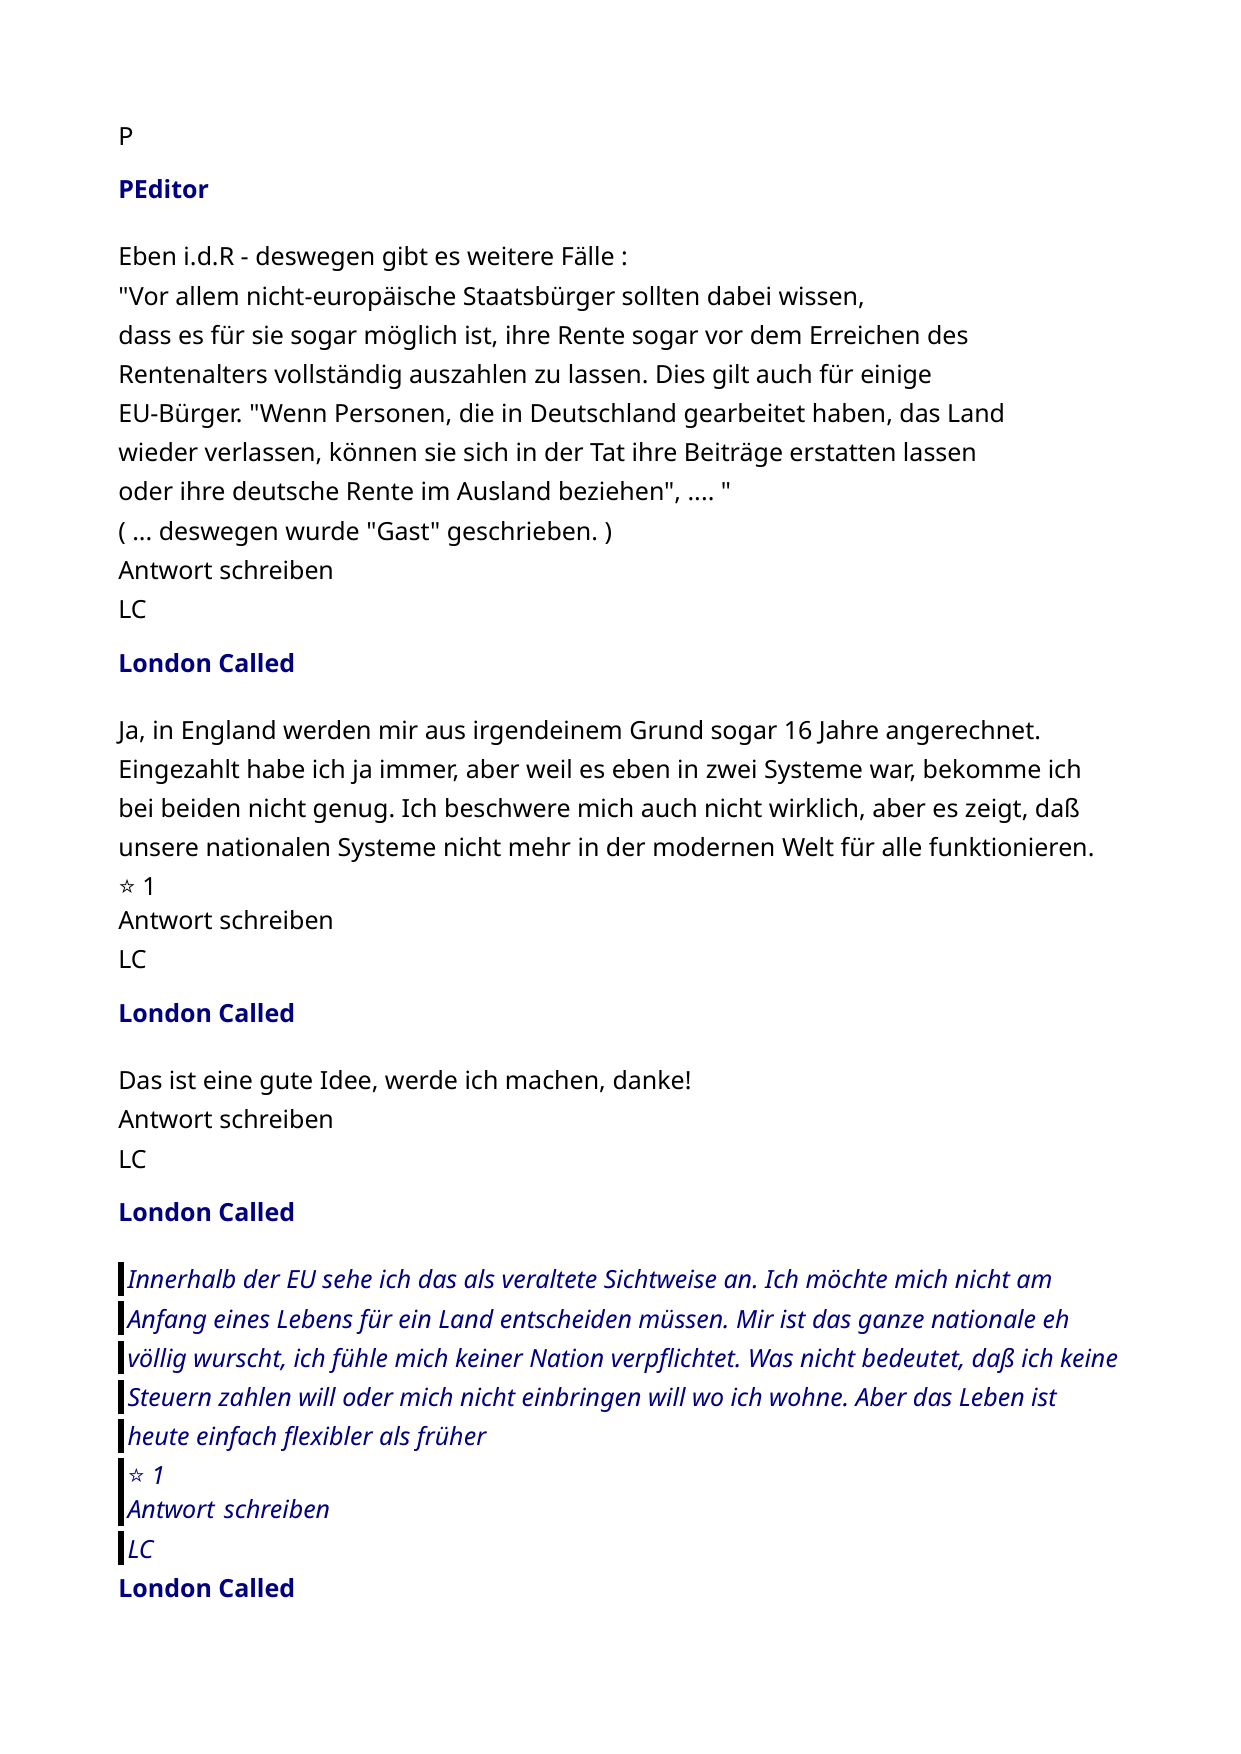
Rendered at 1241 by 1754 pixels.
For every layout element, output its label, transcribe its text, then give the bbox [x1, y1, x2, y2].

text LC [124, 1531, 1122, 1565]
text P [118, 118, 1122, 152]
text Rentenalters vollständig auszahlen zu lassen. Dies gilt auch für einige [118, 356, 1122, 391]
text LC [118, 942, 1122, 976]
text Antwort schreiben [124, 1492, 1122, 1526]
subtitle London Called [118, 1570, 1122, 1604]
text "Vor allem nicht-europäische Staatsbürger sollten dabei wissen, [118, 278, 1122, 312]
text Antwort schreiben [118, 552, 1122, 586]
text ⭐️ 1 [124, 1458, 1122, 1492]
subtitle PEditor [118, 172, 1122, 206]
text ⭐️ 1 [118, 869, 1122, 903]
text Ja, in England werden mir aus irgendeinem Grund sogar 16 Jahre angerechnet. Eingezahlt habe ich ja immer, aber weil es eben in zwei Systeme war, bekomme ich bei beiden nicht genug. Ich beschwere mich auch nicht wirklich, aber es zeigt, daß unsere nationalen Systeme nicht mehr in der modernen Welt für alle funktionieren. [118, 712, 1122, 864]
text Das ist eine gute Idee, werde ich machen, danke! [118, 1063, 1122, 1097]
text LC [118, 591, 1122, 626]
text Eben i.d.R - deswegen gibt es weitere Fälle : [118, 239, 1122, 273]
text wieder verlassen, können sie sich in der Tat ihre Beiträge erstatten lassen [118, 435, 1122, 469]
subtitle London Called [118, 1195, 1122, 1229]
text dass es für sie sogar möglich ist, ihre Rente sogar vor dem Erreichen des [118, 317, 1122, 351]
subtitle London Called [118, 645, 1122, 679]
text LC [118, 1141, 1122, 1175]
text oder ihre deutsche Rente im Ausland beziehen", .... " [118, 474, 1122, 508]
text EU-Bürger. "Wenn Personen, die in Deutschland gearbeitet haben, das Land [118, 396, 1122, 430]
text Antwort schreiben [118, 903, 1122, 937]
subtitle London Called [118, 996, 1122, 1030]
text Antwort schreiben [118, 1102, 1122, 1136]
text ( ... deswegen wurde "Gast" geschrieben. ) [118, 513, 1122, 547]
text Innerhalb der EU sehe ich das als veraltete Sichtweise an. Ich möchte mich nicht am Anfang eines Lebens für ein Land entscheiden müssen. Mir ist das ganze nationale eh völlig wurscht, ich fühle mich keiner Nation verpflichtet. Was nicht bedeutet, daß ich keine Steuern zahlen will oder mich nicht einbringen will wo ich wohne. Aber das Leben ist heute einfach flexibler als früher [118, 1262, 1122, 1453]
